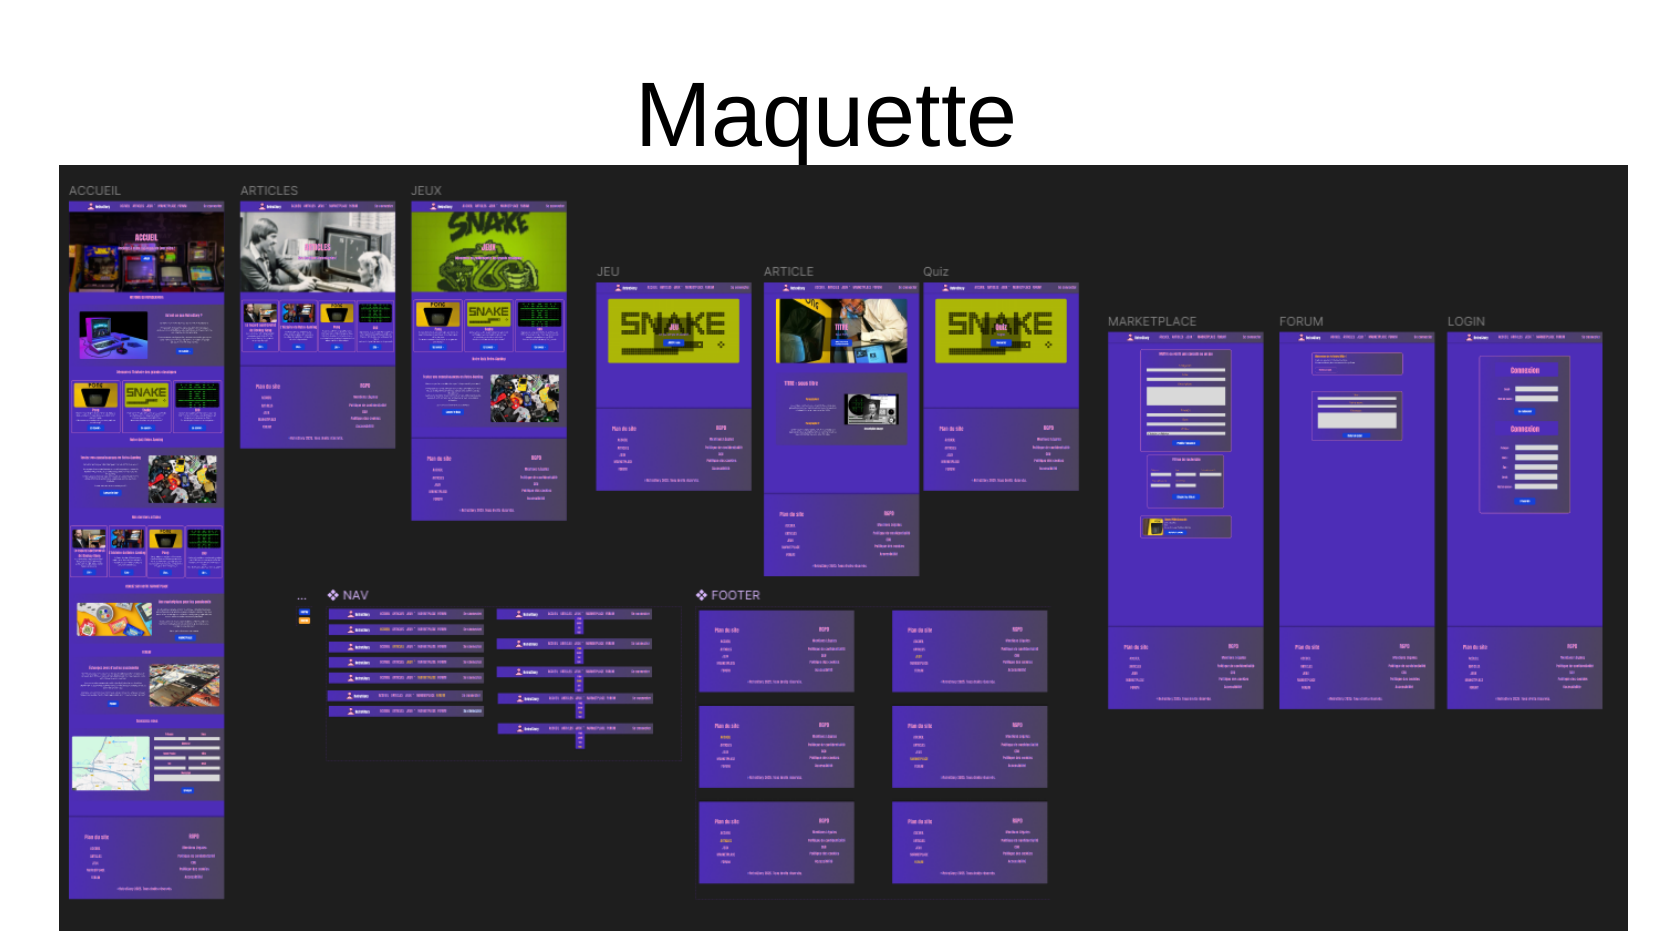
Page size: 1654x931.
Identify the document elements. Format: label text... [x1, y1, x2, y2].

title Maquette [82, 37, 1571, 165]
picture [59, 165, 1628, 931]
